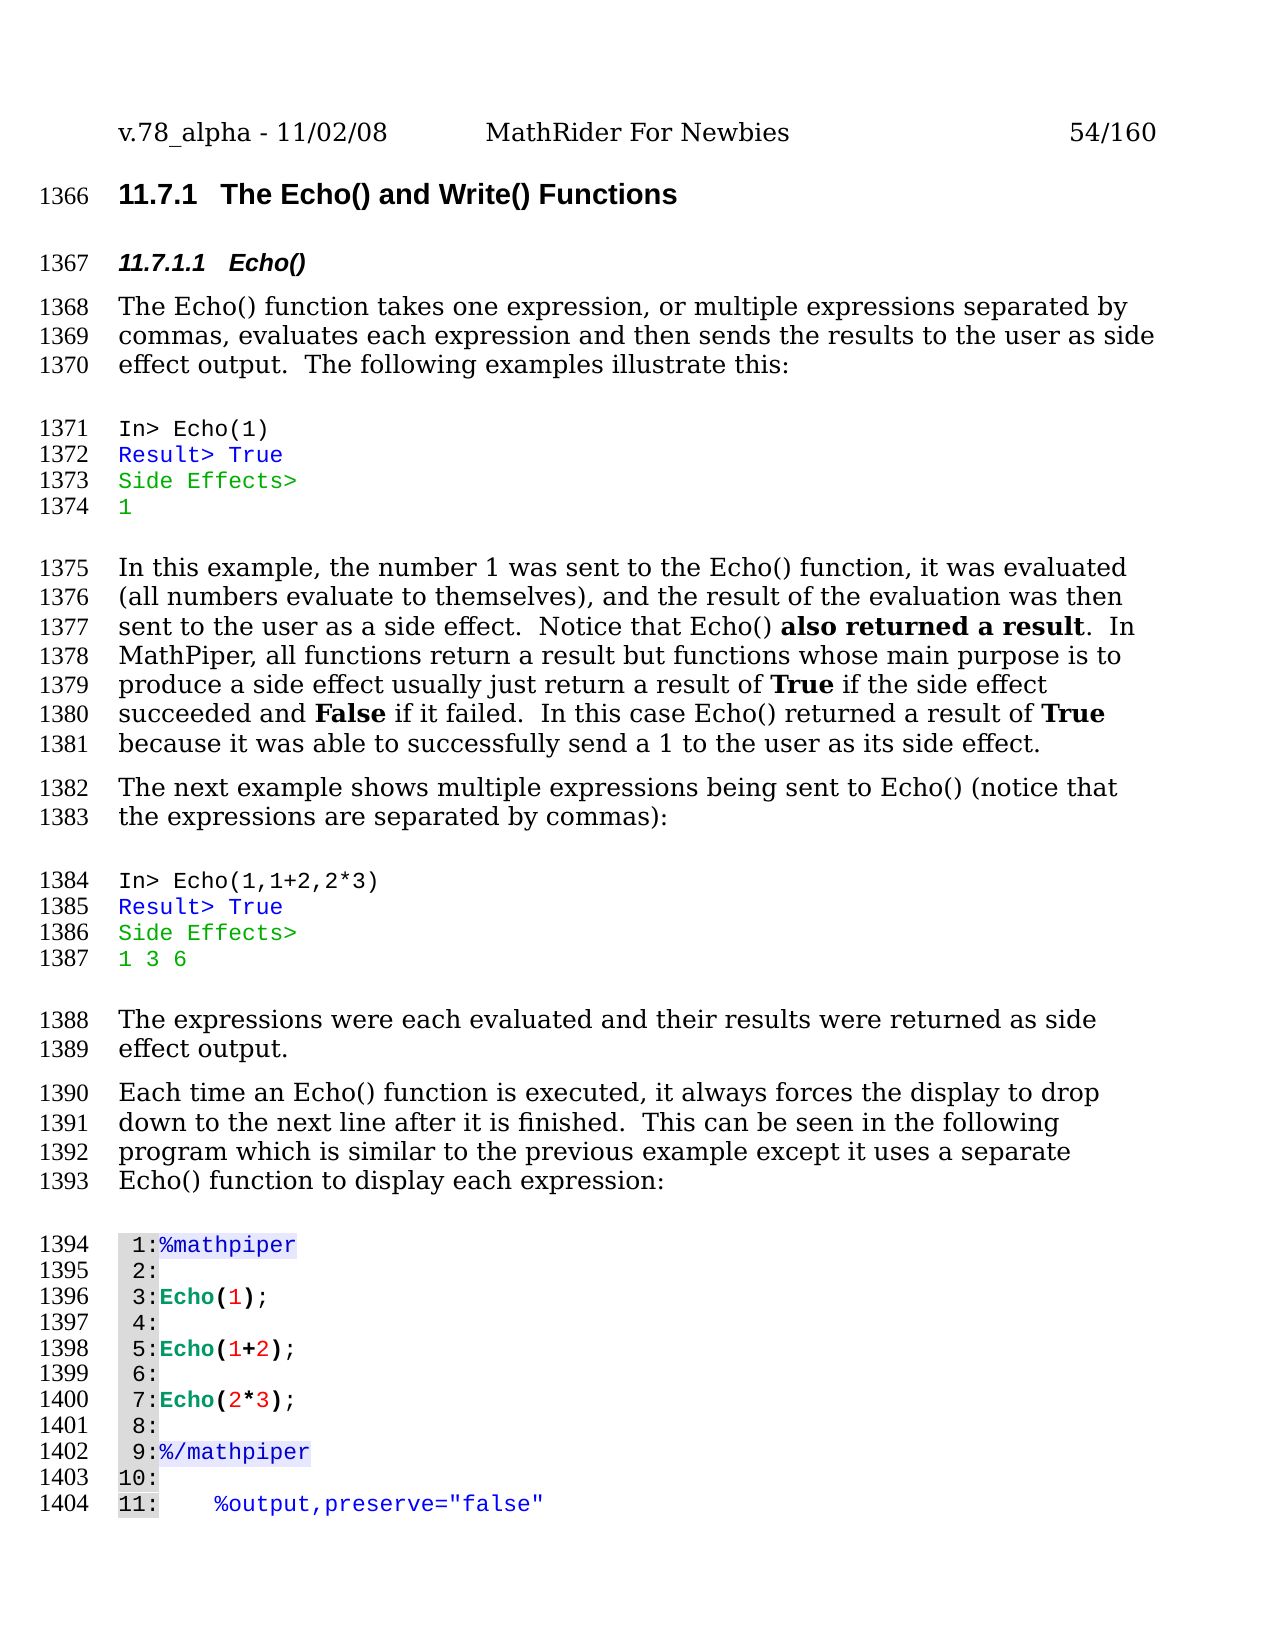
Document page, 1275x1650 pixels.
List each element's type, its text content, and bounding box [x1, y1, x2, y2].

subtitle Echo() [118, 248, 1157, 276]
text 4: [118, 1311, 1157, 1337]
text The expressions were each evaluated and their results were returned as side effect output. [118, 1005, 1157, 1063]
text Result> True [118, 895, 1157, 921]
text In> Echo(1,1+2,2*3) [118, 869, 1157, 895]
text 1 3 6 [118, 947, 1157, 973]
text 7:Echo(2*3); [118, 1389, 1157, 1415]
text Side Effects> [118, 469, 1157, 495]
text 9:%/mathpiper [118, 1441, 1157, 1467]
text 1 [118, 495, 1157, 521]
text 8: [118, 1415, 1157, 1441]
text 1:%mathpiper [118, 1233, 1157, 1259]
text In this example, the number 1 was sent to the Echo() function, it was evaluated (all numbers evaluate to themselves), and the result of the evaluation was then sent to the user as a side effect. Notice that Echo() also returned a result. In MathPiper, all functions return a result but functions whose main purpose is to produce a side effect usually just return a result of True if the side effect succeeded and False if it failed. In this case Echo() returned a result of True because it was able to successfully send a 1 to the user as its side effect. [118, 553, 1157, 758]
text 2: [118, 1259, 1157, 1285]
text The next example shows multiple expressions being sent to Echo() (notice that the expressions are separated by commas): [118, 773, 1157, 831]
subtitle The Echo() and Write() Functions [118, 177, 1157, 210]
text 10: [118, 1467, 1157, 1492]
text 6: [118, 1363, 1157, 1389]
text The Echo() function takes one expression, or multiple expressions separated by commas, evaluates each expression and then sends the results to the user as side effect output. The following examples illustrate this: [118, 292, 1157, 379]
text Side Effects> [118, 921, 1157, 947]
text 5:Echo(1+2); [118, 1337, 1157, 1363]
text 11: %output,preserve="false" [118, 1492, 1157, 1518]
text 3:Echo(1); [118, 1285, 1157, 1311]
text In> Echo(1) [118, 417, 1157, 443]
text Result> True [118, 443, 1157, 469]
text Each time an Echo() function is executed, it always forces the display to drop down to the next line after it is finished. This can be seen in the following program which is similar to the previous example except it uses a separate Echo() function to display each expression: [118, 1078, 1157, 1195]
